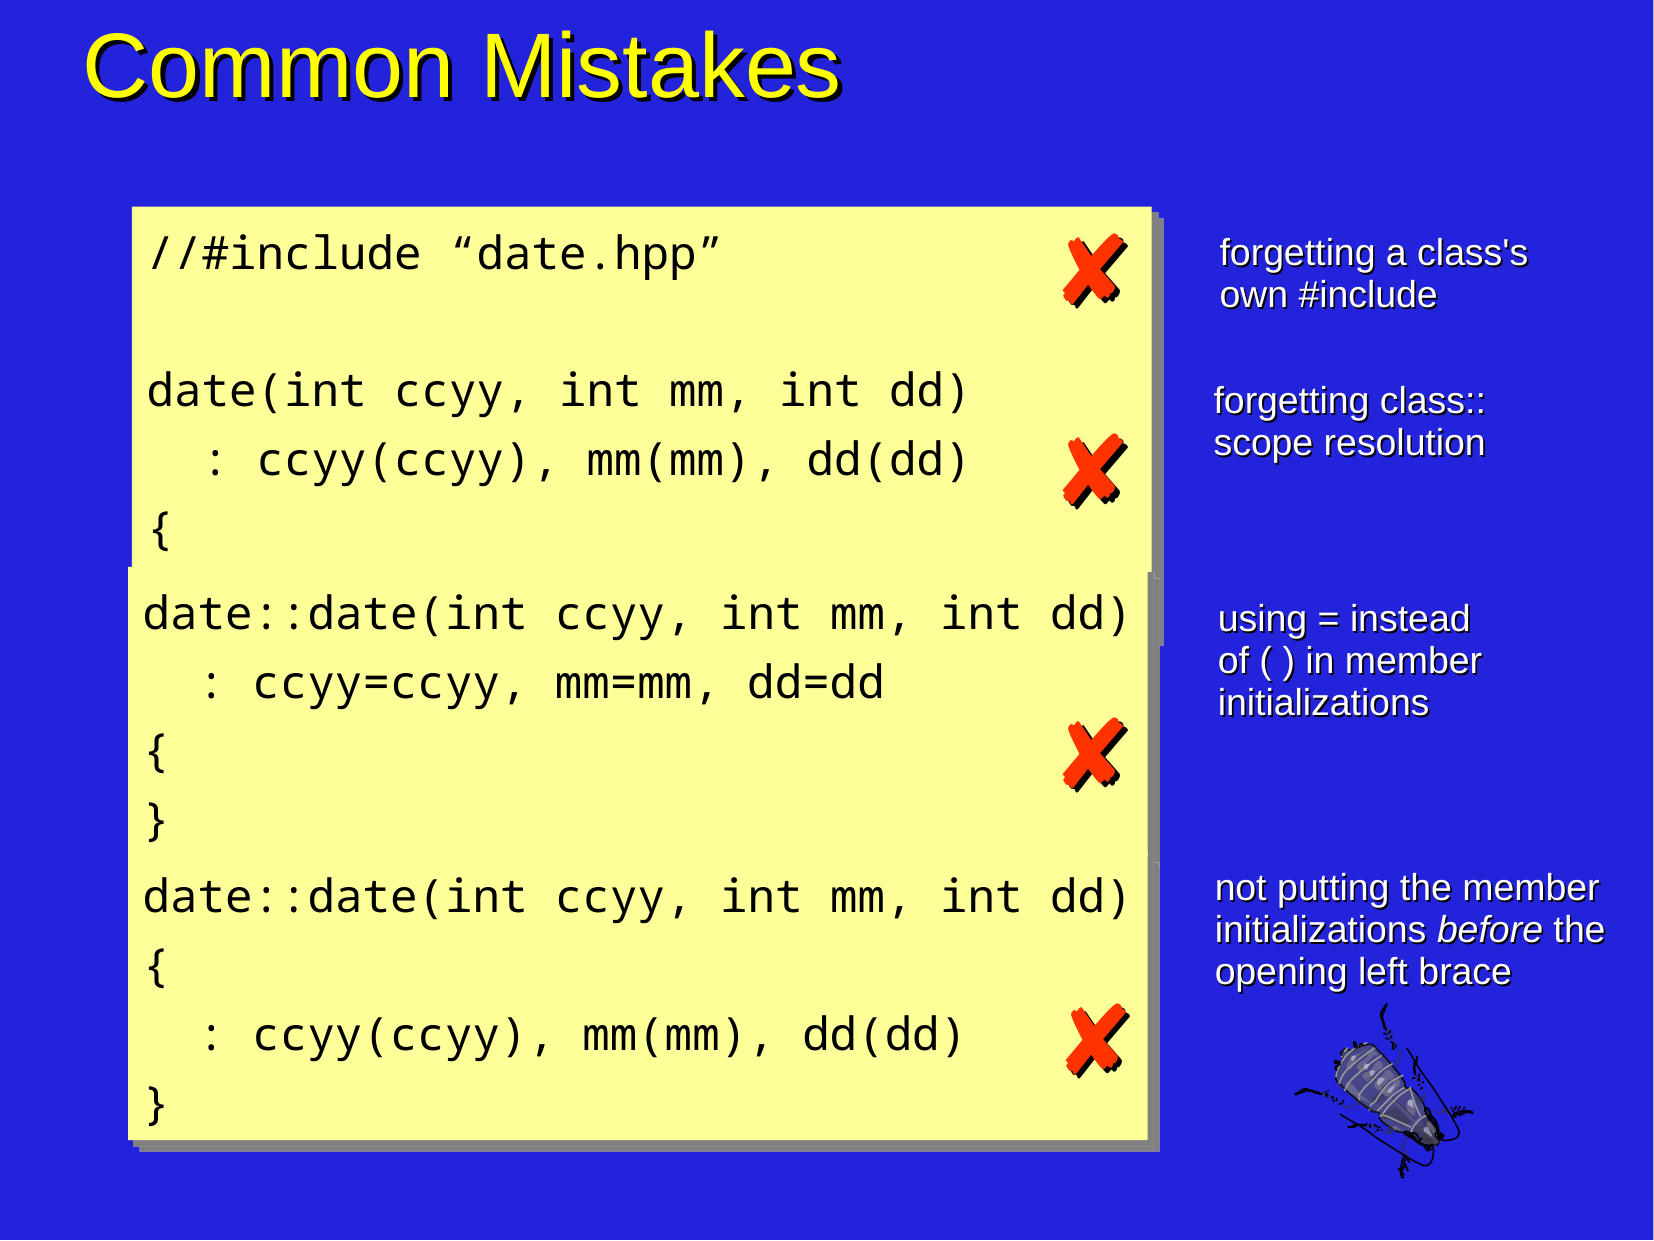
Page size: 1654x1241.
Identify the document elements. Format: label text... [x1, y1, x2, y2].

text_box date::date(int ccyy, int mm, int dd) { : ccyy(ccyy), mm(mm), dd(dd) } [128, 850, 1148, 1141]
text_box [1431, 1107, 1448, 1114]
text_box [1340, 1048, 1351, 1057]
text_box [1390, 1037, 1397, 1044]
text_box date::date(int ccyy, int mm, int dd) : ccyy=ccyy, mm=mm, dd=dd { } [128, 566, 1148, 850]
text_box [1336, 1043, 1409, 1114]
text_box forgetting a class's own #include [1204, 224, 1555, 373]
text_box //#include “date.hpp” date(int ccyy, int mm, int dd) : ccyy(ccyy), mm(mm), dd(dd) { } [131, 206, 1152, 572]
text_box not putting the member initializations before the opening left brace [1200, 859, 1622, 1007]
text_box [1379, 1117, 1411, 1135]
text_box [1400, 1136, 1410, 1157]
text_box  [1036, 180, 1155, 346]
title Common Mistakes [82, 2, 1571, 130]
text_box [1385, 1026, 1391, 1033]
text_box [1385, 1091, 1420, 1126]
text_box using = instead of ( ) in member initializations [1203, 590, 1616, 739]
text_box [1413, 1117, 1442, 1147]
text_box  [1036, 381, 1155, 547]
text_box  [1036, 665, 1155, 830]
text_box forgetting class:: scope resolution [1198, 372, 1502, 520]
text_box [1412, 1088, 1427, 1116]
text_box  [1039, 950, 1158, 1116]
